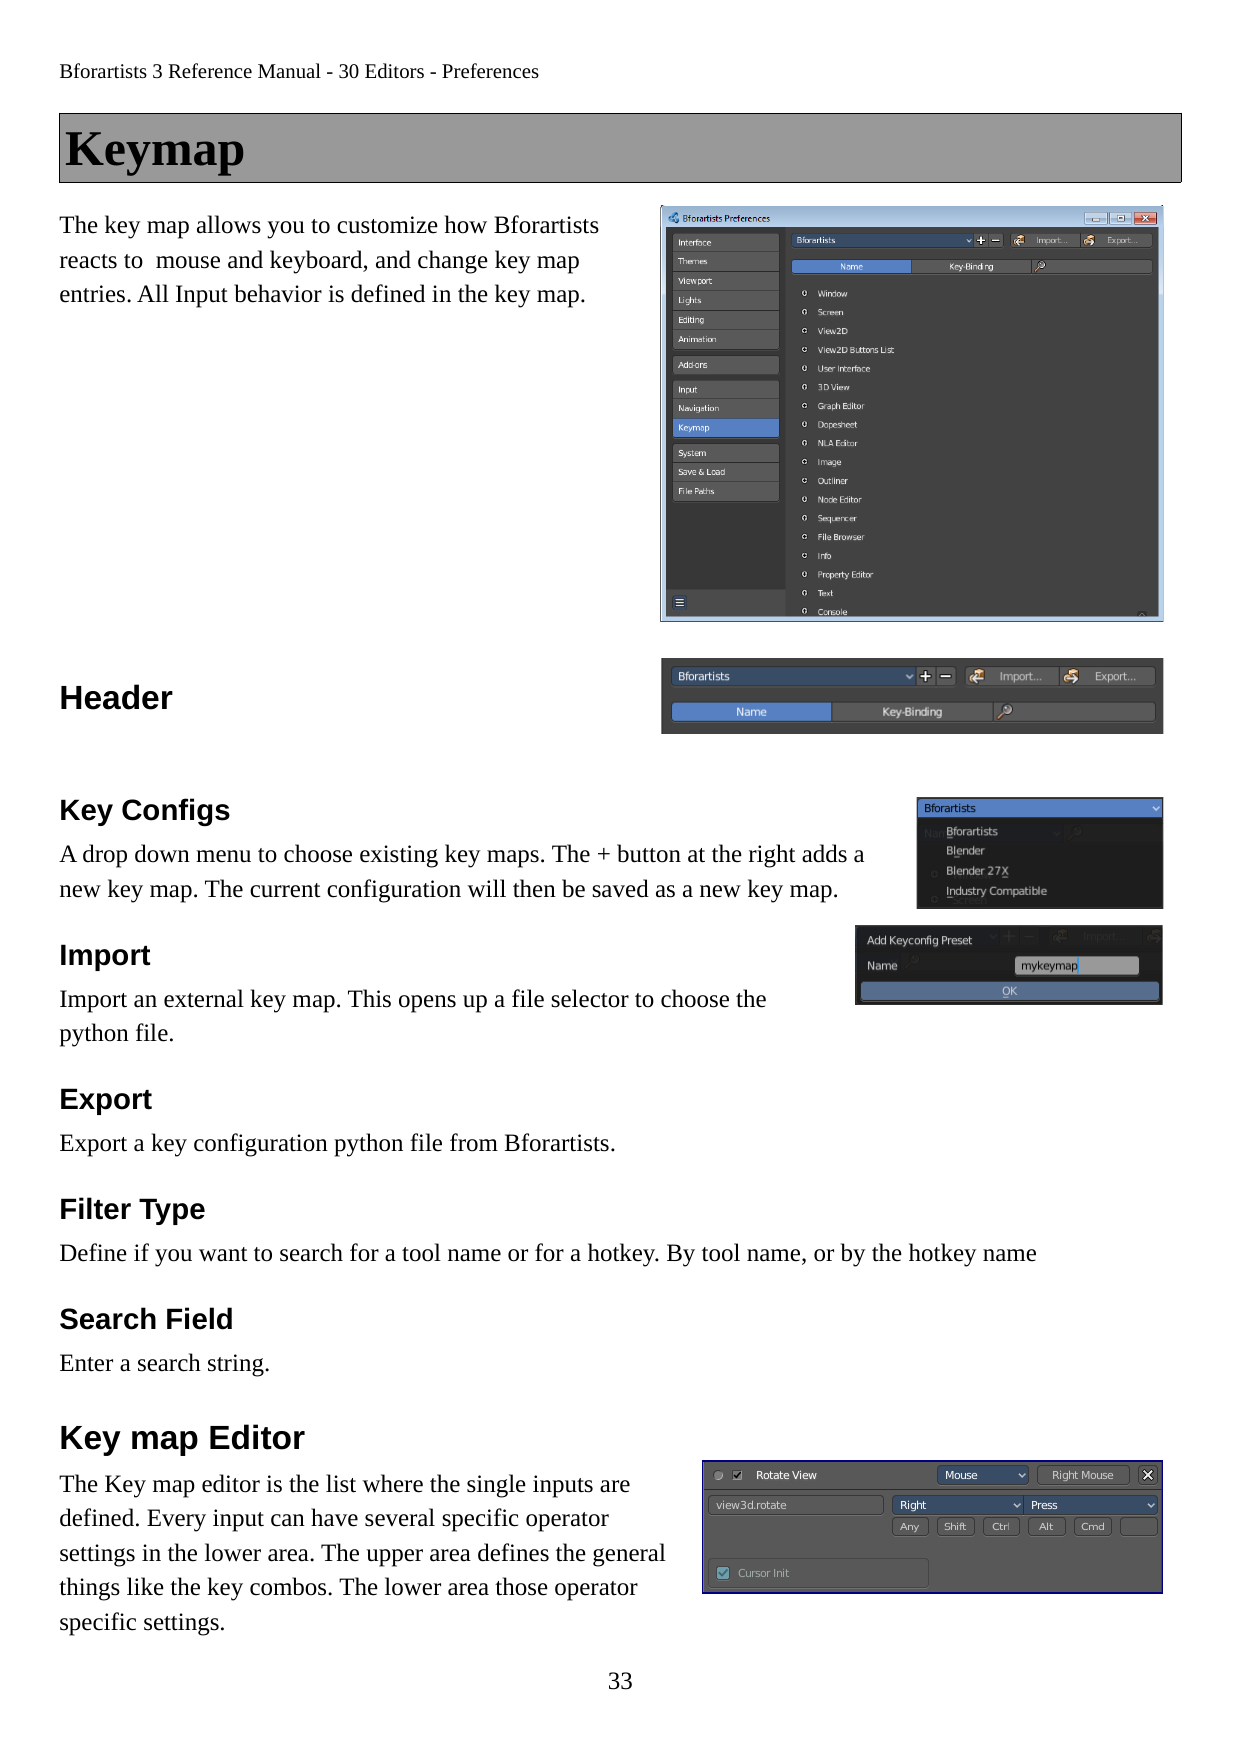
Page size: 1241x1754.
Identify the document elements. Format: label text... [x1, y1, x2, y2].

text The key map allows you to customize how Bforartists reacts to mouse and keyboard, and change key map entries. All Input behavior is defined in the key map. [59, 211, 660, 308]
subtitle Key map Editor [59, 1418, 1181, 1456]
subtitle Search Field [59, 1302, 1181, 1335]
subtitle Header [59, 678, 661, 717]
picture [703, 1462, 1162, 1592]
subtitle Key Configs [59, 793, 1181, 827]
subtitle Import [59, 937, 855, 971]
table_header Keymap [60, 114, 1181, 182]
picture [660, 205, 1164, 622]
subtitle [1164, 678, 1181, 717]
picture [855, 925, 1163, 1005]
text Import an external key map. This opens up a file selector to choose the python file. [59, 984, 1181, 1047]
text Export a key configuration python file from Bforartists. [59, 1128, 1181, 1157]
subtitle Filter Type [59, 1192, 1181, 1225]
text The Key map editor is the list where the single inputs are defined. Every input can have several specific operator settings in the lower area. The upper area defines the general things like the key combos. The lower area those operator specific settings. [59, 1469, 1181, 1636]
subtitle Export [59, 1082, 1181, 1116]
text A drop down menu to choose existing key maps. The + button at the right adds a new key map. The current configuration will then be saved as a new key map. [59, 839, 916, 902]
text Define if you want to search for a tool name or for a hotkey. By tool name, or by the hotkey name [59, 1238, 1181, 1267]
subtitle [1163, 937, 1181, 971]
text Enter a search string. [59, 1348, 1181, 1377]
picture [916, 797, 1164, 909]
picture [661, 658, 1164, 734]
